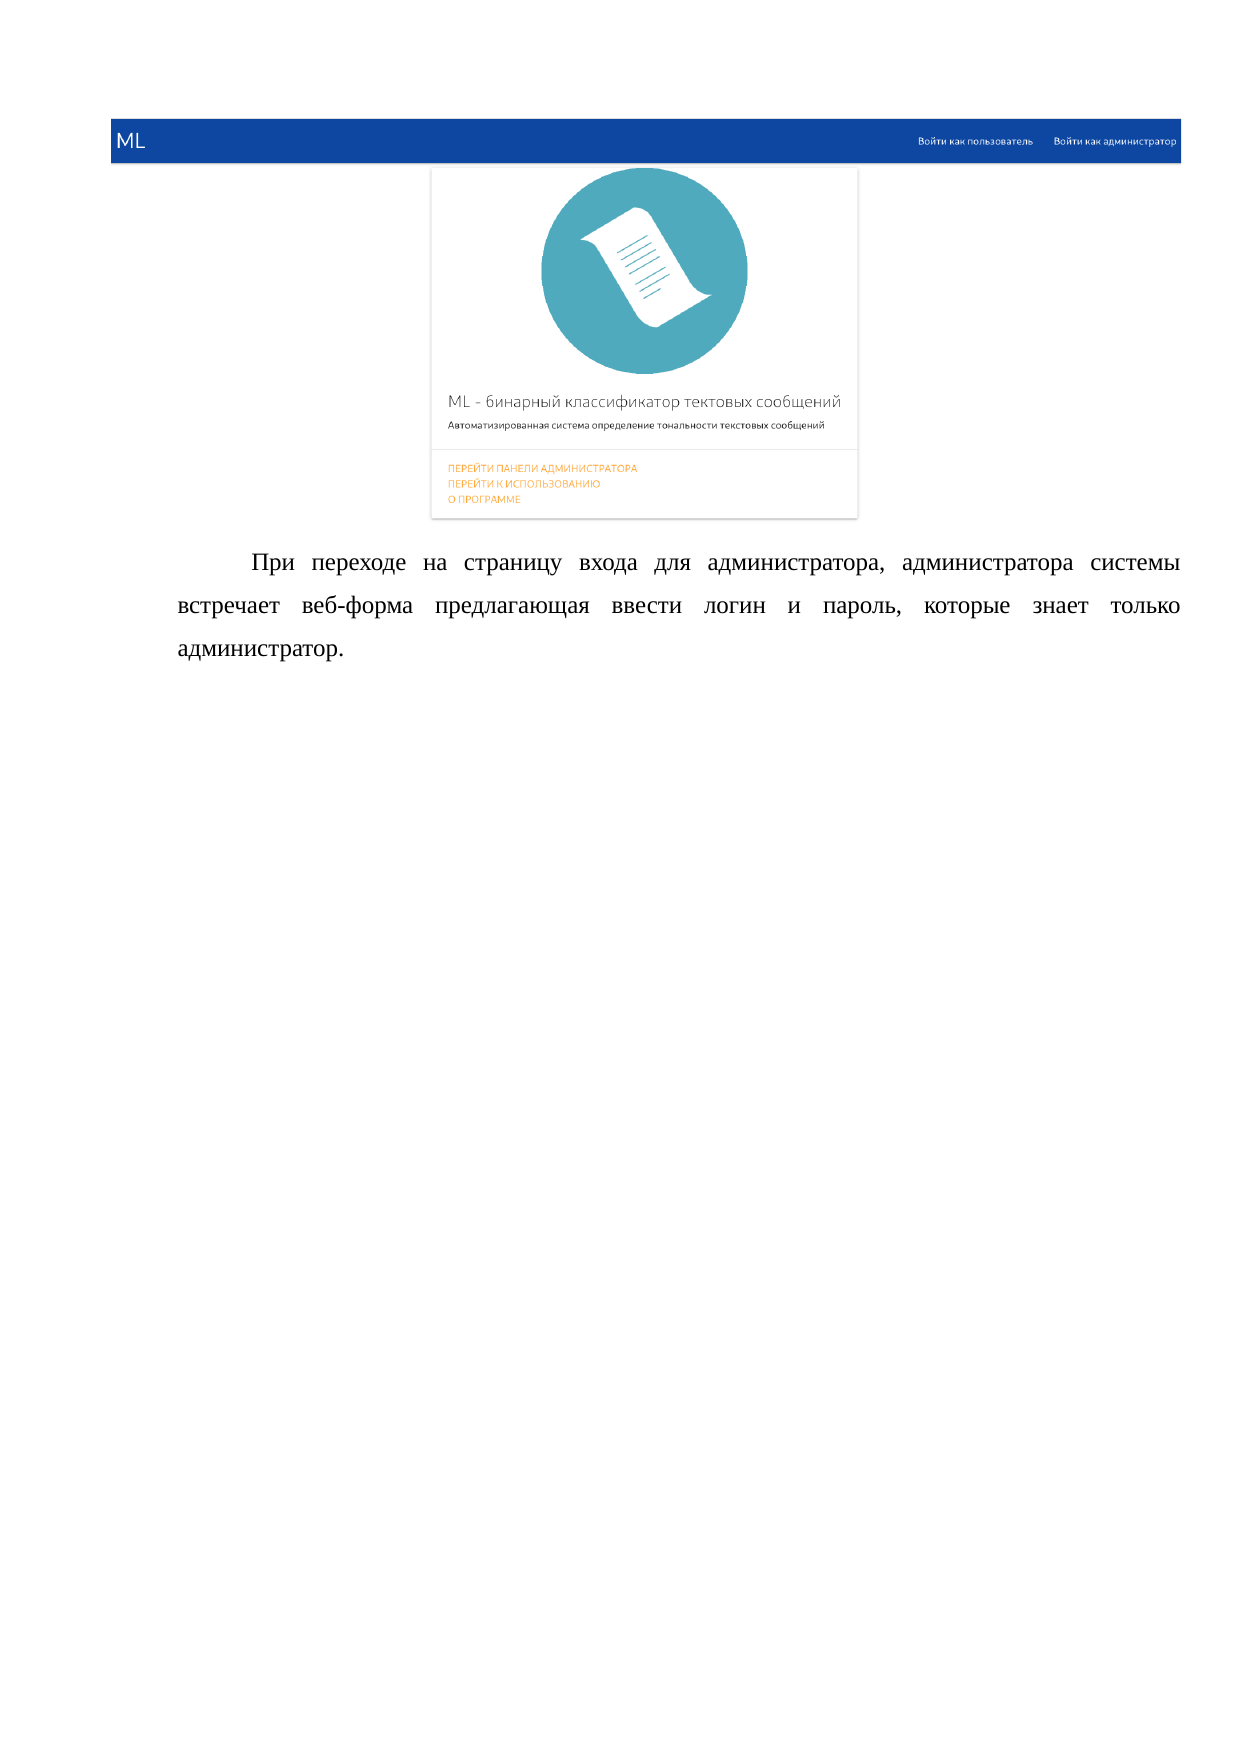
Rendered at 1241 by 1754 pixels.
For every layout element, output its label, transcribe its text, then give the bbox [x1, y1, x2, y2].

picture [111, 118, 1182, 533]
text При переходе на страницу входа для администратора, администратора системы встречает веб-форма предлагающая ввести логин и пароль, которые знает только администратор. [177, 533, 1181, 662]
